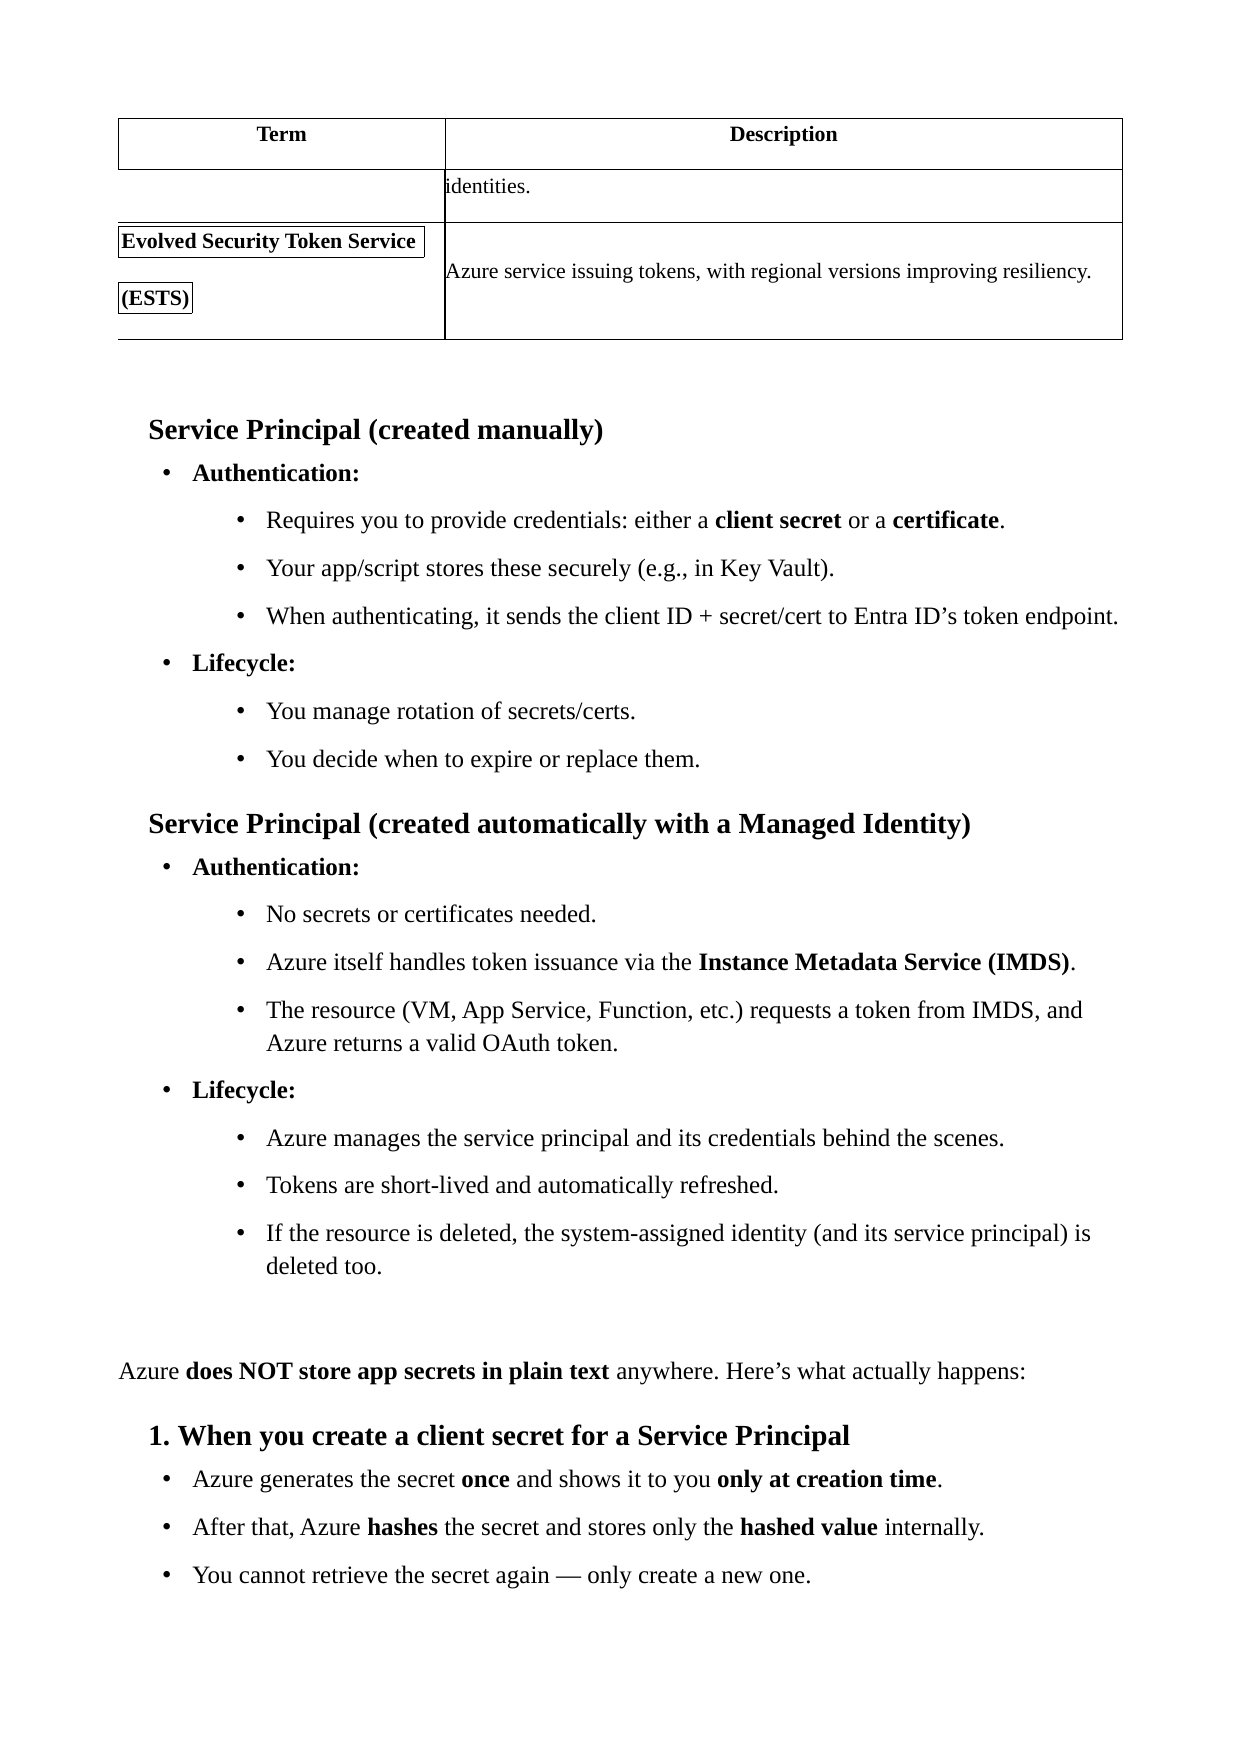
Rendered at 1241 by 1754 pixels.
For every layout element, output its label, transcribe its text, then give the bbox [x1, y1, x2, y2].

table_cell identities. [446, 170, 1122, 222]
list Authentication: [162, 852, 1122, 881]
list After that, Azure hashes the secret and stores only the hashed value internally. [162, 1512, 1122, 1541]
list If the resource is deleted, the system-assigned identity (and its service principal) is deleted too. [236, 1218, 1122, 1280]
list Azure generates the secret once and shows it to you only at creation time. [162, 1464, 1122, 1493]
list Authentication: [162, 458, 1122, 487]
list Your app/script stores these securely (e.g., in Key Vault). [236, 553, 1122, 582]
text Azure does NOT store app secrets in plain text anywhere. Here’s what actually happens: [118, 1356, 1122, 1385]
list Lifecycle: [162, 648, 1122, 677]
table_header Description [446, 119, 1122, 169]
subtitle ✅ 1. When you create a client secret for a Service Principal [118, 1418, 1122, 1452]
list No secrets or certificates needed. [236, 899, 1122, 928]
subtitle 🔑 Service Principal (created manually) [118, 412, 1122, 446]
list You decide when to expire or replace them. [236, 744, 1122, 772]
table_cell Evolved Security Token Service (ESTS) [118, 223, 444, 339]
list Azure itself handles token issuance via the Instance Metadata Service (IMDS). [236, 947, 1122, 976]
table_header Term [119, 119, 445, 169]
list The resource (VM, App Service, Function, etc.) requests a token from IMDS, and Azure returns a valid OAuth token. [236, 995, 1122, 1056]
list Azure manages the service principal and its credentials behind the scenes. [236, 1123, 1122, 1152]
table_cell Azure service issuing tokens, with regional versions improving resiliency. [446, 223, 1122, 339]
list You manage rotation of secrets/certs. [236, 696, 1122, 725]
subtitle 🔑 Service Principal (created automatically with a Managed Identity) [118, 806, 1122, 839]
list Tokens are short-lived and automatically refreshed. [236, 1171, 1122, 1199]
list You cannot retrieve the secret again — only create a new one. [162, 1560, 1122, 1588]
list Lifecycle: [162, 1075, 1122, 1104]
list When authenticating, it sends the client ID + secret/cert to Entra ID’s token endpoint. [236, 601, 1122, 629]
table_cell [118, 170, 444, 222]
list Requires you to provide credentials: either a client secret or a certificate. [236, 506, 1122, 534]
